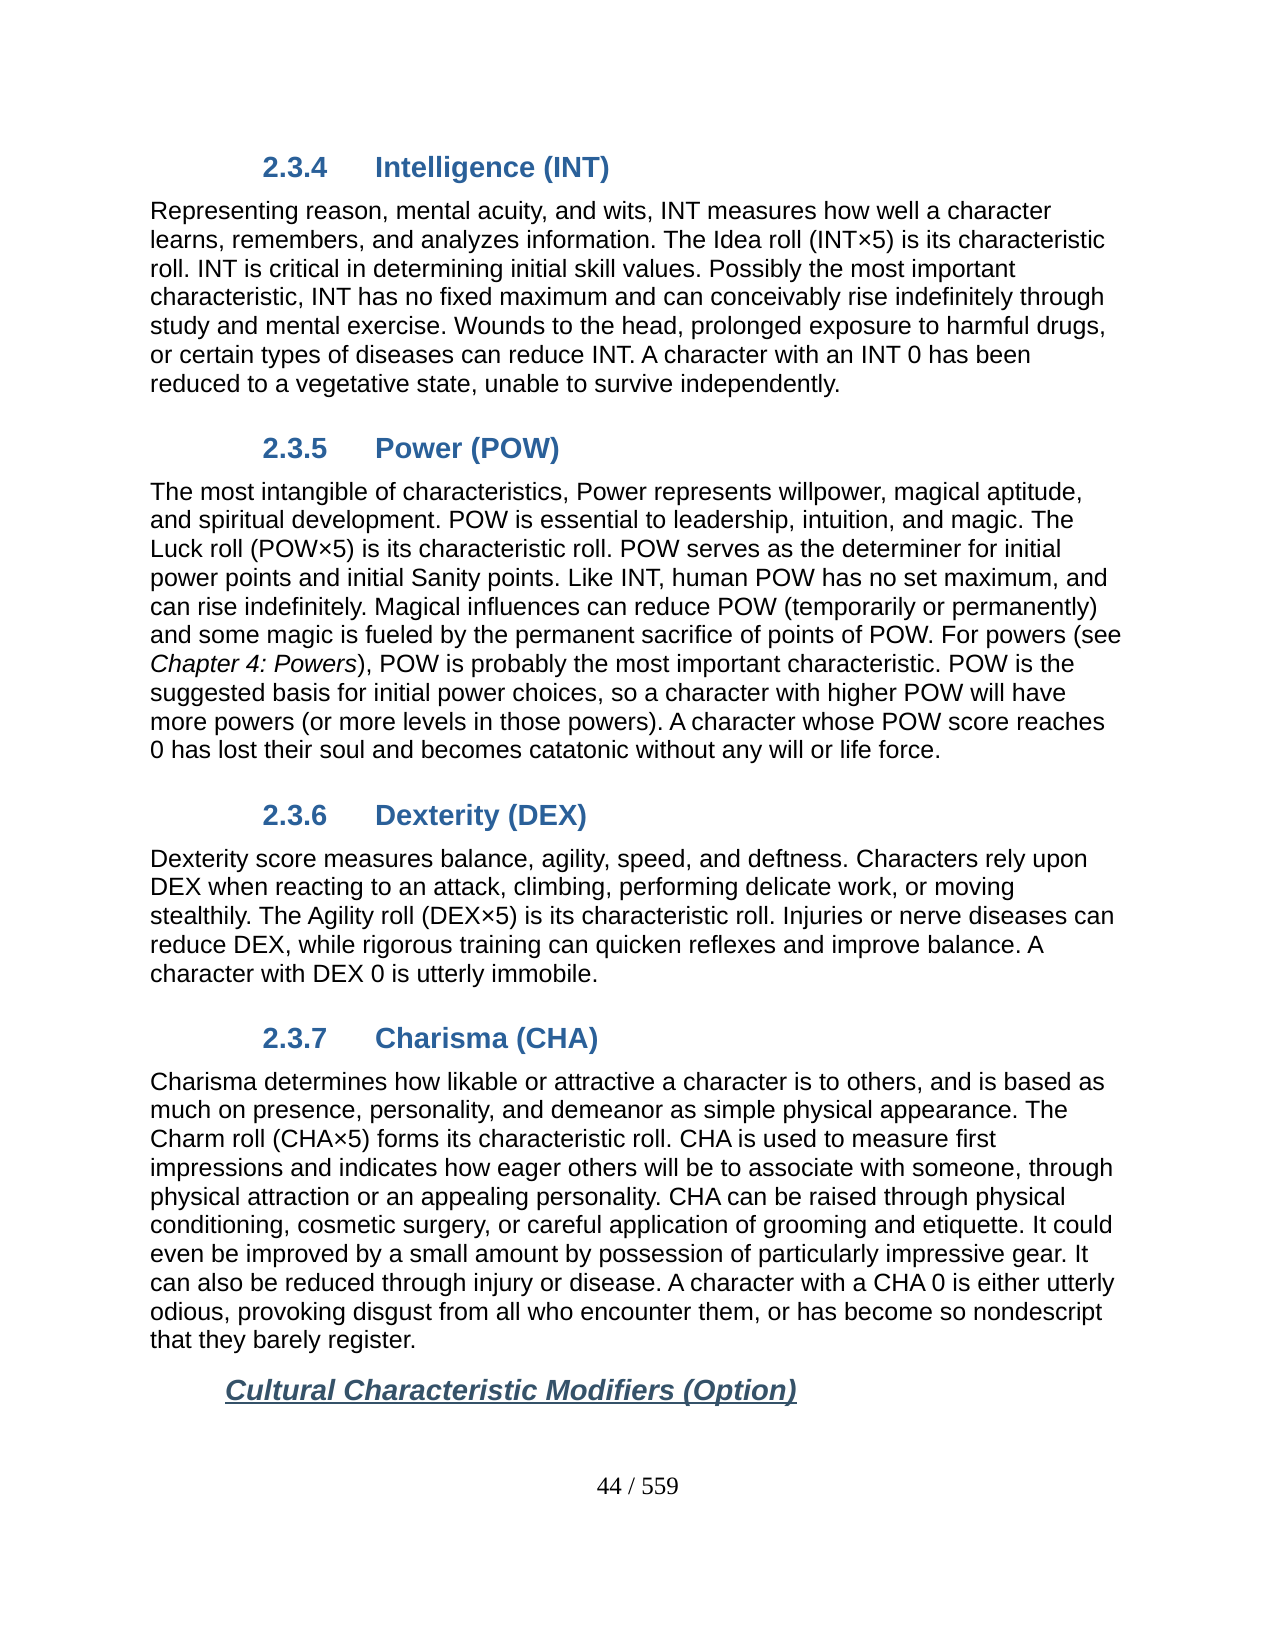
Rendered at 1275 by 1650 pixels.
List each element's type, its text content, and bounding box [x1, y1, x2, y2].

text Dexterity score measures balance, agility, speed, and deftness. Characters rely upon DEX when reacting to an attack, climbing, performing delicate work, or moving stealthily. The Agility roll (DEX×5) is its characteristic roll. Injuries or nerve diseases can reduce DEX, while rigorous training can quicken reflexes and improve balance. A character with DEX 0 is utterly immobile. [150, 843, 1125, 987]
subtitle Power (POW) [262, 431, 1125, 464]
subtitle Cultural Characteristic Modifiers (Option) [225, 1373, 1125, 1406]
text The most intangible of characteristics, Power represents willpower, magical aptitude, and spiritual development. POW is essential to leadership, intuition, and magic. The Luck roll (POW×5) is its characteristic roll. POW serves as the determiner for initial power points and initial Sanity points. Like INT, human POW has no set maximum, and can rise indefinitely. Magical influences can reduce POW (temporarily or permanently) and some magic is fueled by the permanent sacrifice of points of POW. For powers (see Chapter 4: Powers), POW is probably the most important characteristic. POW is the suggested basis for initial power choices, so a character with higher POW will have more powers (or more levels in those powers). A character whose POW score reaches 0 has lost their soul and becomes catatonic without any will or life force. [150, 477, 1125, 764]
subtitle Intelligence (INT) [262, 150, 1125, 183]
text Representing reason, mental acuity, and wits, INT measures how well a character learns, remembers, and analyzes information. The Idea roll (INT×5) is its characteristic roll. INT is critical in determining initial skill values. Possibly the most important characteristic, INT has no fixed maximum and can conceivably rise indefinitely through study and mental exercise. Wounds to the head, prolonged exposure to harmful drugs, or certain types of diseases can reduce INT. A character with an INT 0 has been reduced to a vegetative state, unable to survive independently. [150, 196, 1125, 397]
subtitle Charisma (CHA) [262, 1021, 1125, 1054]
text Charisma determines how likable or attractive a character is to others, and is based as much on presence, personality, and demeanor as simple physical appearance. The Charm roll (CHA×5) forms its characteristic roll. CHA is used to measure first impressions and indicates how eager others will be to associate with someone, through physical attraction or an appealing personality. CHA can be raised through physical conditioning, cosmetic surgery, or careful application of grooming and etiquette. It could even be improved by a small amount by possession of particularly impressive gear. It can also be reduced through injury or disease. A character with a CHA 0 is either utterly odious, provoking disgust from all who encounter them, or has become so nondescript that they barely register. [150, 1067, 1125, 1354]
subtitle Dexterity (DEX) [262, 797, 1125, 831]
